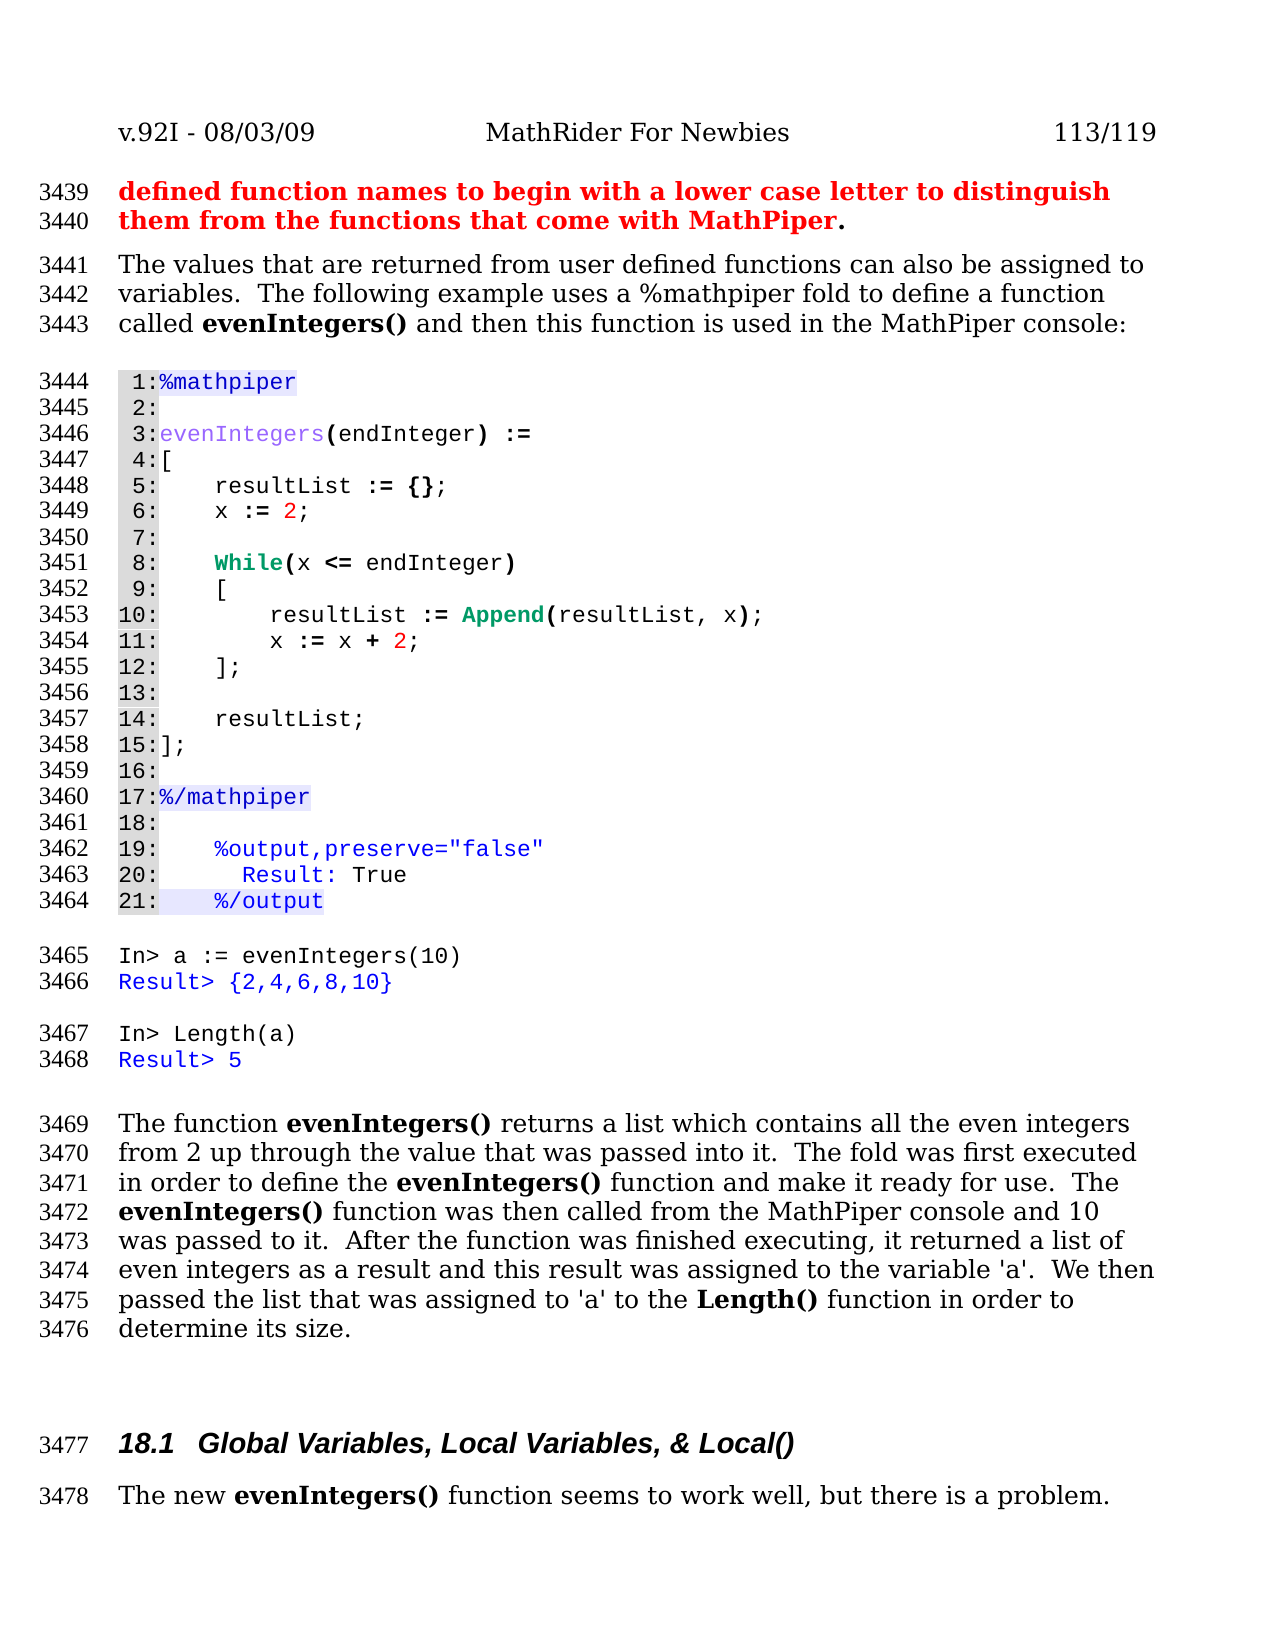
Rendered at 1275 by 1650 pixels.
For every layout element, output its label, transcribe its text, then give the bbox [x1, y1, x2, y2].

text 6: x := 2; [118, 500, 1157, 526]
text The values that are returned from user defined functions can also be assigned to variables. The following example uses a %mathpiper fold to define a function called evenIntegers() and then this function is used in the MathPiper console: [118, 251, 1157, 338]
text 13: [118, 681, 1157, 707]
text 5: resultList := {}; [118, 474, 1157, 500]
text 4:[ [118, 448, 1157, 474]
text defined function names to begin with a lower case letter to distinguish them from the functions that come with MathPiper. [118, 177, 1157, 236]
subtitle Global Variables, Local Variables, & Local() [118, 1426, 1157, 1460]
text 11: x := x + 2; [118, 629, 1157, 656]
text 15:]; [118, 733, 1157, 759]
text 14: resultList; [118, 707, 1157, 733]
text 21: %/output [118, 889, 1157, 915]
text 20: Result: True [118, 863, 1157, 889]
text In> Length(a) [118, 1022, 1157, 1048]
text In> a := evenIntegers(10) [118, 944, 1157, 970]
text Result> {2,4,6,8,10} [118, 970, 1157, 996]
text 17:%/mathpiper [118, 785, 1157, 811]
text 18: [118, 811, 1157, 837]
text 16: [118, 759, 1157, 785]
text 8: While(x <= endInteger) [118, 552, 1157, 578]
text 7: [118, 526, 1157, 552]
text 1:%mathpiper [118, 370, 1157, 396]
text 2: [118, 396, 1157, 422]
text 9: [ [118, 578, 1157, 604]
text The new evenIntegers() function seems to work well, but there is a problem. [118, 1481, 1157, 1510]
text Result> 5 [118, 1048, 1157, 1074]
text 12: ]; [118, 656, 1157, 681]
text 10: resultList := Append(resultList, x); [118, 604, 1157, 629]
text 19: %output,preserve="false" [118, 837, 1157, 863]
text 3:evenIntegers(endInteger) := [118, 422, 1157, 448]
text The function evenIntegers() returns a list which contains all the even integers from 2 up through the value that was passed into it. The fold was first executed in order to define the evenIntegers() function and make it ready for use. The evenIntegers() function was then called from the MathPiper console and 10 was passed to it. After the function was finished executing, it returned a list of even integers as a result and this result was assigned to the variable 'a'. We then passed the list that was assigned to 'a' to the Length() function in order to determine its size. [118, 1109, 1157, 1343]
